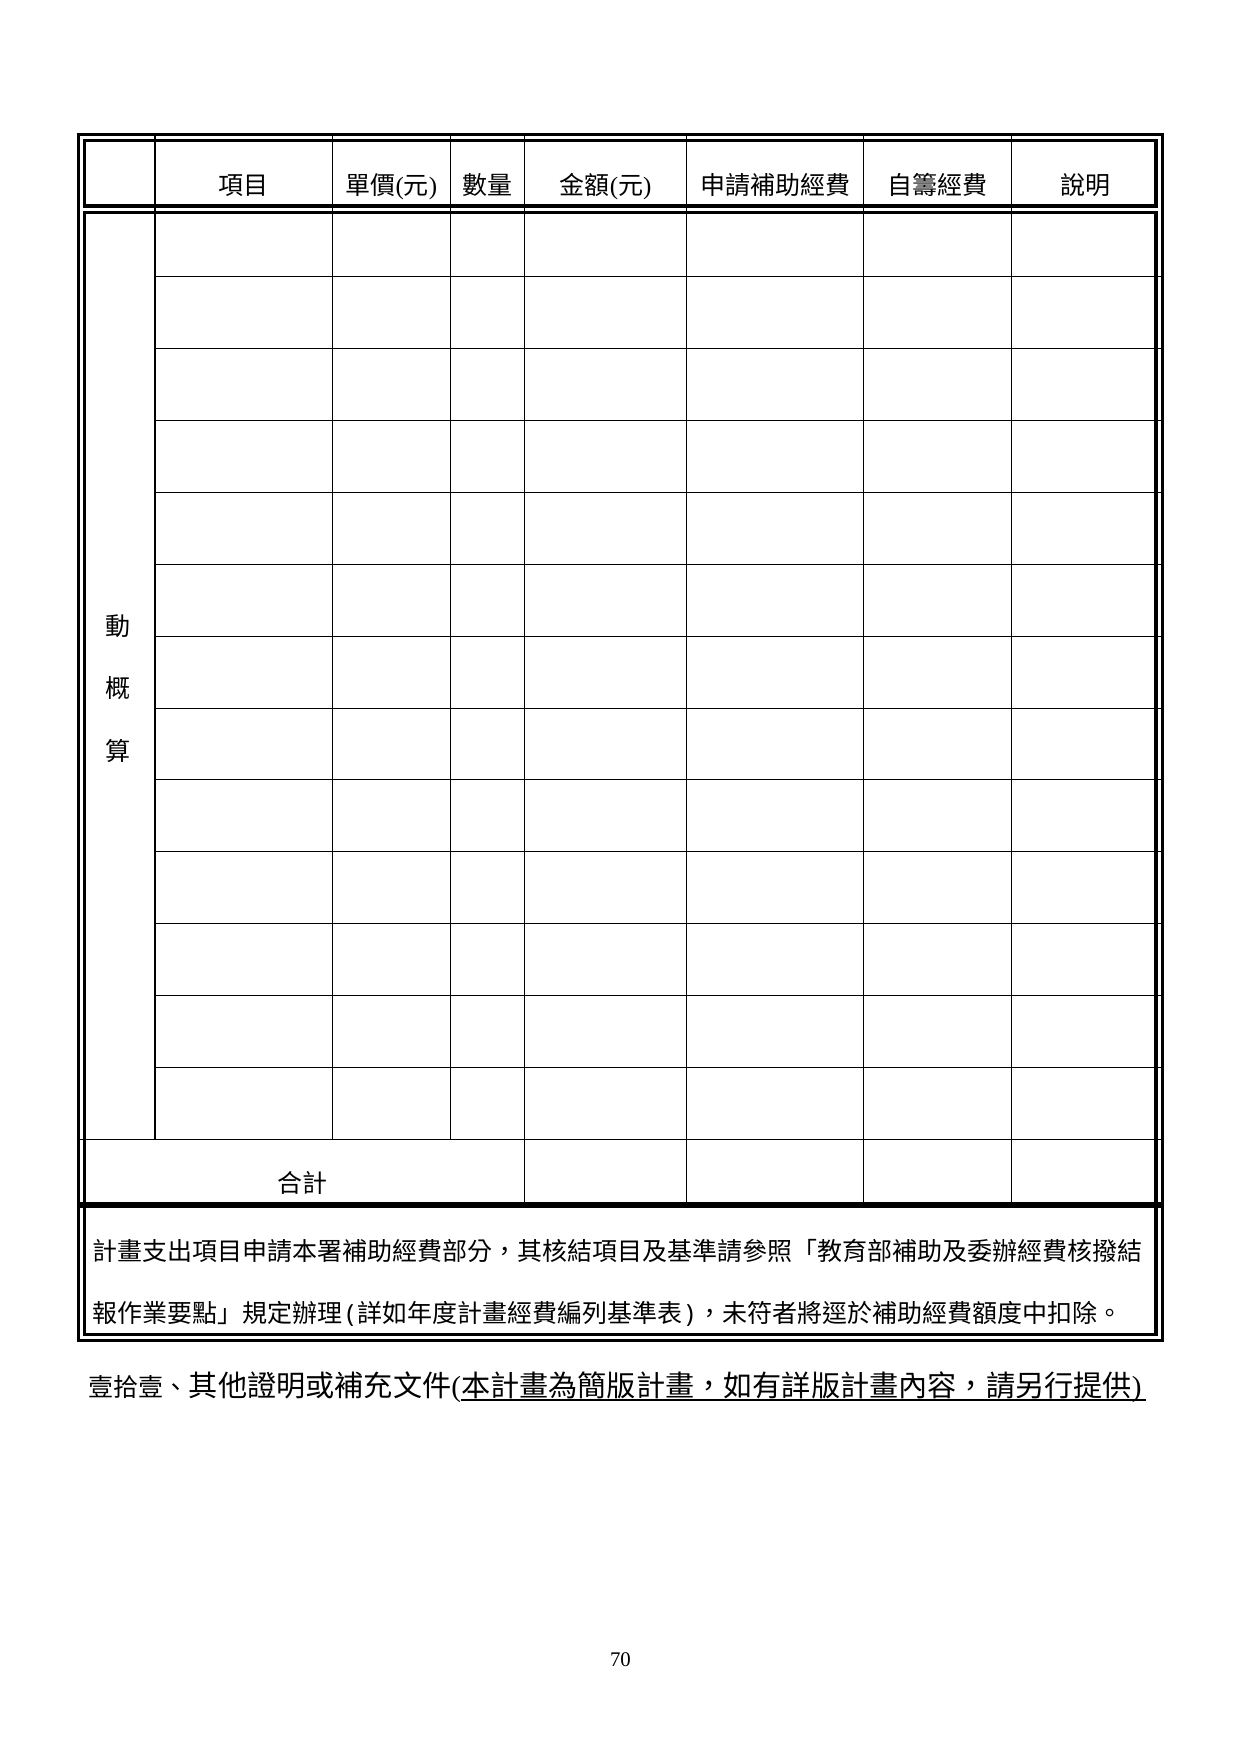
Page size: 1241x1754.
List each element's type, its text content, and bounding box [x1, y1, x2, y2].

table_cell [864, 277, 1011, 348]
table_cell [156, 996, 332, 1067]
table_cell [333, 852, 450, 923]
table_cell [525, 349, 686, 420]
table_cell [1012, 996, 1154, 1067]
table_cell [864, 214, 1011, 276]
table_cell [525, 924, 686, 995]
table_cell [1012, 277, 1154, 348]
table_cell [525, 637, 686, 707]
table_cell [1012, 493, 1154, 564]
table_cell [864, 565, 1011, 636]
table_cell [451, 421, 524, 492]
table_cell [156, 493, 332, 564]
table_cell [333, 214, 450, 276]
table_cell [864, 780, 1011, 851]
table_cell [864, 996, 1011, 1067]
table_header 說明 [1012, 136, 1159, 204]
table_cell [451, 996, 524, 1067]
table_cell [525, 852, 686, 923]
table_cell [451, 780, 524, 851]
table_header 單價(元) [333, 142, 450, 204]
table_cell [525, 565, 686, 636]
table_cell [864, 637, 1011, 707]
table_cell [451, 852, 524, 923]
table_cell [333, 349, 450, 420]
table_cell [1012, 1068, 1154, 1139]
table_cell [156, 565, 332, 636]
table_cell [333, 637, 450, 707]
table_cell [451, 214, 524, 276]
table_cell [333, 924, 450, 995]
table_cell [156, 349, 332, 420]
table_cell [687, 637, 863, 707]
table_cell [687, 780, 863, 851]
table_cell [451, 565, 524, 636]
table_cell [1012, 349, 1154, 420]
table_cell 合計 [86, 1140, 524, 1202]
table_cell [156, 637, 332, 707]
table_cell [451, 637, 524, 707]
table_cell [525, 493, 686, 564]
table_cell [687, 924, 863, 995]
table_cell [333, 421, 450, 492]
table_cell [451, 349, 524, 420]
table_cell [687, 1068, 863, 1139]
table_cell [687, 277, 863, 348]
table_cell [1012, 565, 1154, 636]
table_cell [687, 1140, 863, 1202]
table_cell [333, 780, 450, 851]
table_cell [156, 421, 332, 492]
list 其他證明或補充文件(本計畫為簡版計畫，如有詳版計畫內容，請另行提供) [89, 1342, 1152, 1404]
table_cell [525, 1068, 686, 1139]
table_cell [1012, 852, 1154, 923]
table_cell [451, 709, 524, 779]
table_cell [525, 996, 686, 1067]
table_cell [156, 214, 332, 276]
table_cell 計畫支出項目申請本署補助經費部分，其核結項目及基準請參照「教育部補助及委辦經費核撥結報作業要點」規定辦理(詳如年度計畫經費編列基準表)，未符者將逕於補助經費額度中扣除。 [86, 1208, 1154, 1332]
table_cell [156, 1068, 332, 1139]
table_header 金額(元) [525, 142, 686, 204]
table_cell [1012, 924, 1154, 995]
table_cell [525, 1140, 686, 1202]
table_cell [1012, 204, 1159, 276]
table_cell [333, 493, 450, 564]
table_cell [525, 277, 686, 348]
table_cell [451, 1068, 524, 1139]
table_cell [451, 277, 524, 348]
table_header 自籌經費 [864, 142, 1011, 204]
table_cell [156, 852, 332, 923]
table_cell [333, 565, 450, 636]
table_cell [687, 709, 863, 779]
table_header 項目 [156, 142, 332, 204]
table_cell [333, 709, 450, 779]
table_cell [864, 421, 1011, 492]
table_cell [156, 277, 332, 348]
table_cell [333, 277, 450, 348]
table_cell [333, 1068, 450, 1139]
table_cell [687, 349, 863, 420]
table_cell [864, 349, 1011, 420]
table_cell [687, 852, 863, 923]
table_cell [864, 493, 1011, 564]
table_cell [525, 214, 686, 276]
table_cell [687, 421, 863, 492]
table_cell [687, 565, 863, 636]
table_header [81, 136, 154, 204]
table_cell [864, 852, 1011, 923]
table_cell [687, 214, 863, 276]
table_cell [156, 924, 332, 995]
table_cell 動 概 算 [81, 204, 154, 1139]
table_cell [525, 421, 686, 492]
table_header 申請補助經費 [687, 142, 863, 204]
table_cell [864, 709, 1011, 779]
table_cell [687, 996, 863, 1067]
table_cell [333, 996, 450, 1067]
table_cell [1012, 421, 1154, 492]
table_cell [451, 493, 524, 564]
table_cell [687, 493, 863, 564]
table_cell [864, 1068, 1011, 1139]
table_cell [1012, 214, 1154, 276]
table_cell [525, 709, 686, 779]
table_cell [1012, 780, 1154, 851]
table_cell [156, 709, 332, 779]
table_cell [1012, 709, 1154, 779]
table_cell [1012, 637, 1154, 707]
table_cell [451, 924, 524, 995]
table_cell [1012, 1140, 1154, 1202]
table_cell [156, 780, 332, 851]
table_header 數量 [451, 142, 524, 204]
table_cell [864, 1140, 1011, 1202]
table_cell [525, 780, 686, 851]
table_header [86, 142, 154, 204]
table_cell [864, 924, 1011, 995]
